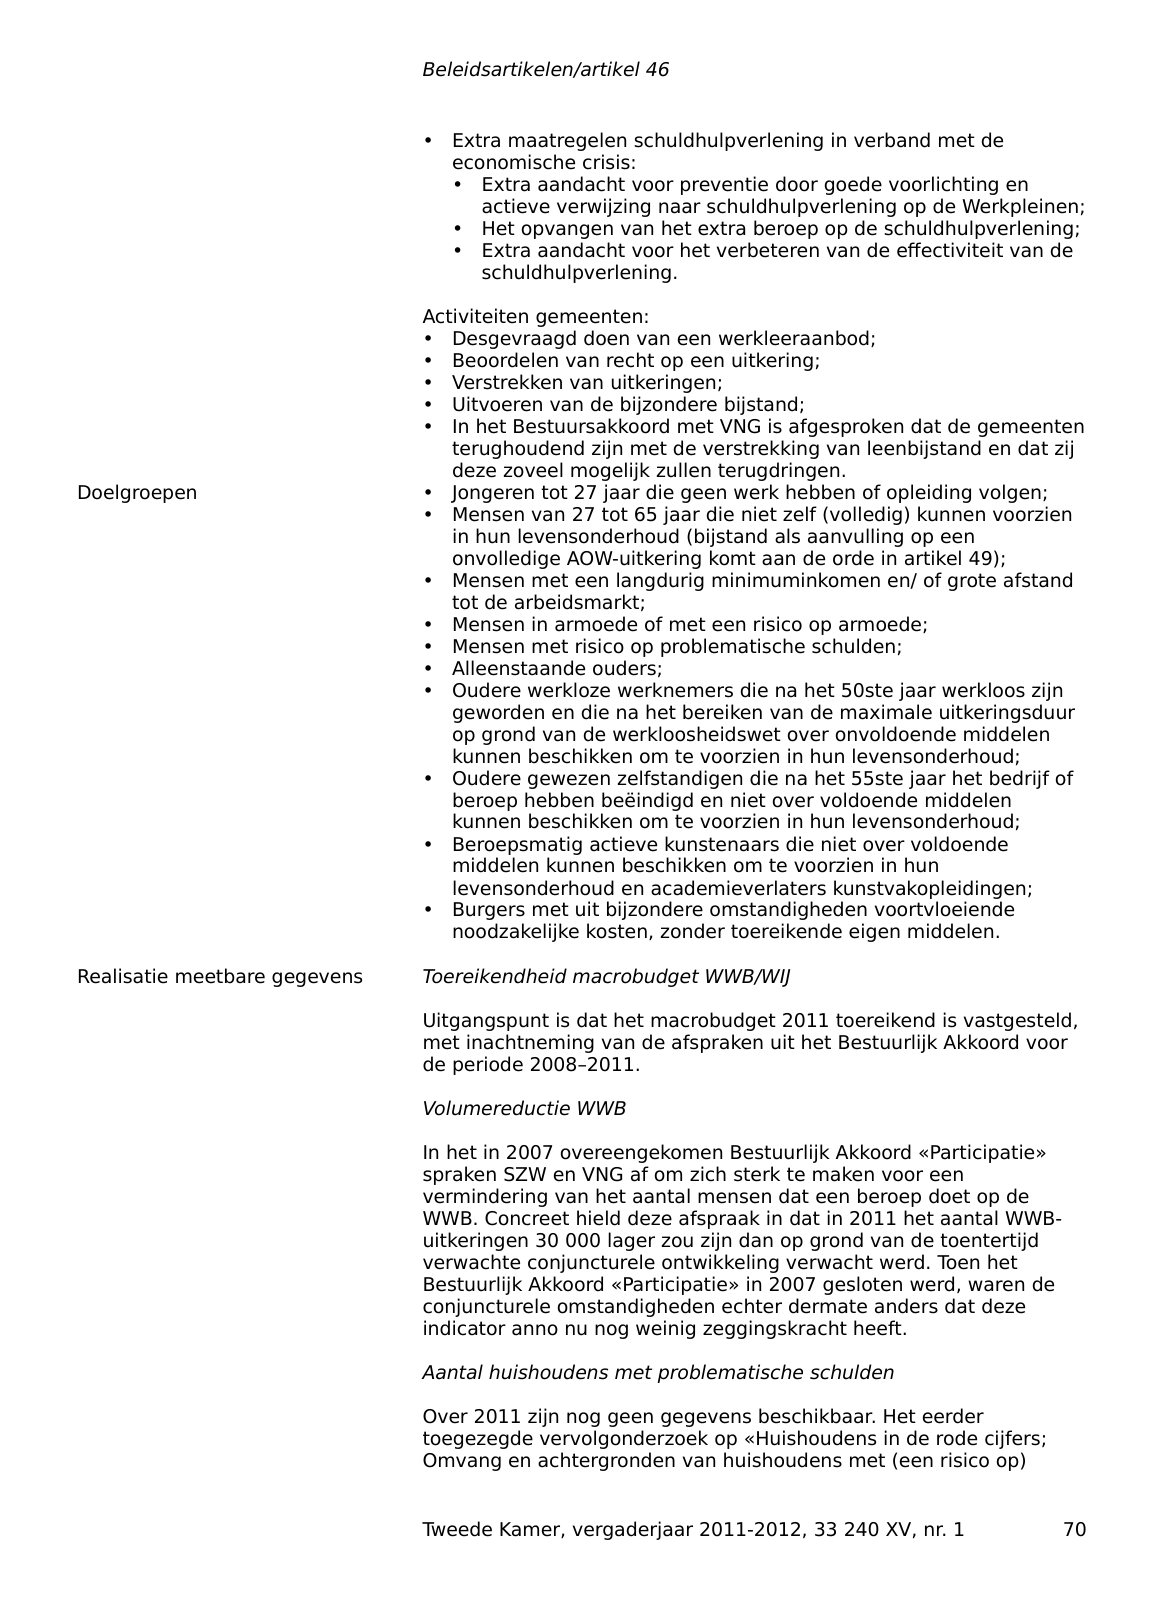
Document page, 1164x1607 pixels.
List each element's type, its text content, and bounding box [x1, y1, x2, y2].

text • Verstrekken van uitkeringen; [422, 372, 1087, 394]
text Activiteiten gemeenten: [422, 306, 1087, 328]
text • Burgers met uit bijzondere omstandigheden voortvloeiende noodzakelijke kosten, zonder toereikende eigen middelen. [422, 899, 1087, 943]
text • In het Bestuursakkoord met VNG is afgesproken dat de gemeenten terughoudend zijn met de verstrekking van leenbijstand en dat zij deze zoveel mogelijk zullen terugdringen. [422, 416, 1087, 482]
text [77, 504, 399, 512]
text • Beoordelen van recht op een uitkering; [422, 350, 1087, 372]
text • Desgevraagd doen van een werkleeraanbod; [422, 328, 1087, 350]
text • Alleenstaande ouders; [422, 658, 1087, 679]
text • Extra aandacht voor het verbeteren van de effectiviteit van de schuldhulpverlening. [452, 240, 1087, 284]
text • Oudere gewezen zelfstandigen die na het 55ste jaar het bedrijf of beroep hebben beëindigd en niet over voldoende middelen kunnen beschikken om te voorzien in hun levensonderhoud; [422, 767, 1087, 833]
text Uitgangspunt is dat het macrobudget 2011 toereikend is vastgesteld, met inachtneming van de afspraken uit het Bestuurlijk Akkoord voor de periode 2008–2011. [422, 1010, 1087, 1076]
text Over 2011 zijn nog geen gegevens beschikbaar. Het eerder toegezegde vervolgonderzoek op «Huishoudens in de rode cijfers; Omvang en achtergronden van huishoudens met (een risico op) [422, 1406, 1087, 1472]
text • Uitvoeren van de bijzondere bijstand; [422, 394, 1087, 416]
text • Extra maatregelen schuldhulpverlening in verband met de economische crisis: [422, 130, 1087, 174]
text • Het opvangen van het extra beroep op de schuldhulpverlening; [452, 218, 1087, 240]
text • Jongeren tot 27 jaar die geen werk hebben of opleiding volgen; [422, 482, 1087, 504]
text • Beroepsmatig actieve kunstenaars die niet over voldoende middelen kunnen beschikken om te voorzien in hun levensonderhoud en academieverlaters kunstvakopleidingen; [422, 833, 1087, 899]
text • Mensen met een langdurig minimuminkomen en/ of grote afstand tot de arbeidsmarkt; [422, 570, 1087, 614]
subtitle Volumereductie WWB [422, 1098, 1087, 1120]
subtitle [77, 987, 399, 996]
text • Mensen van 27 tot 65 jaar die niet zelf (volledig) kunnen voorzien in hun levensonderhoud (bijstand als aanvulling op een onvolledige AOW-uitkering komt aan de orde in artikel 49); [422, 504, 1087, 570]
text • Mensen in armoede of met een risico op armoede; [422, 614, 1087, 636]
text Doelgroepen [77, 482, 399, 504]
subtitle Toereikendheid macrobudget WWB/WIJ [422, 966, 1087, 987]
text • Extra aandacht voor preventie door goede voorlichting en actieve verwijzing naar schuldhulpverlening op de Werkpleinen; [452, 174, 1087, 218]
text • Oudere werkloze werknemers die na het 50ste jaar werkloos zijn geworden en die na het bereiken van de maximale uitkeringsduur op grond van de werkloosheidswet over onvoldoende middelen kunnen beschikken om te voorzien in hun levensonderhoud; [422, 679, 1087, 767]
text Realisatie meetbare gegevens [77, 966, 399, 987]
subtitle Aantal huishoudens met problematische schulden [422, 1362, 1087, 1384]
text • Mensen met risico op problematische schulden; [422, 636, 1087, 658]
text In het in 2007 overeengekomen Bestuurlijk Akkoord «Participatie» spraken SZW en VNG af om zich sterk te maken voor een vermindering van het aantal mensen dat een beroep doet op de WWB. Concreet hield deze afspraak in dat in 2011 het aantal WWB-uitkeringen 30 000 lager zou zijn dan op grond van de toentertijd verwachte conjuncturele ontwikkeling verwacht werd. Toen het Bestuurlijk Akkoord «Participatie» in 2007 gesloten werd, waren de conjuncturele omstandigheden echter dermate anders dat deze indicator anno nu nog weinig zeggingskracht heeft. [422, 1142, 1087, 1340]
